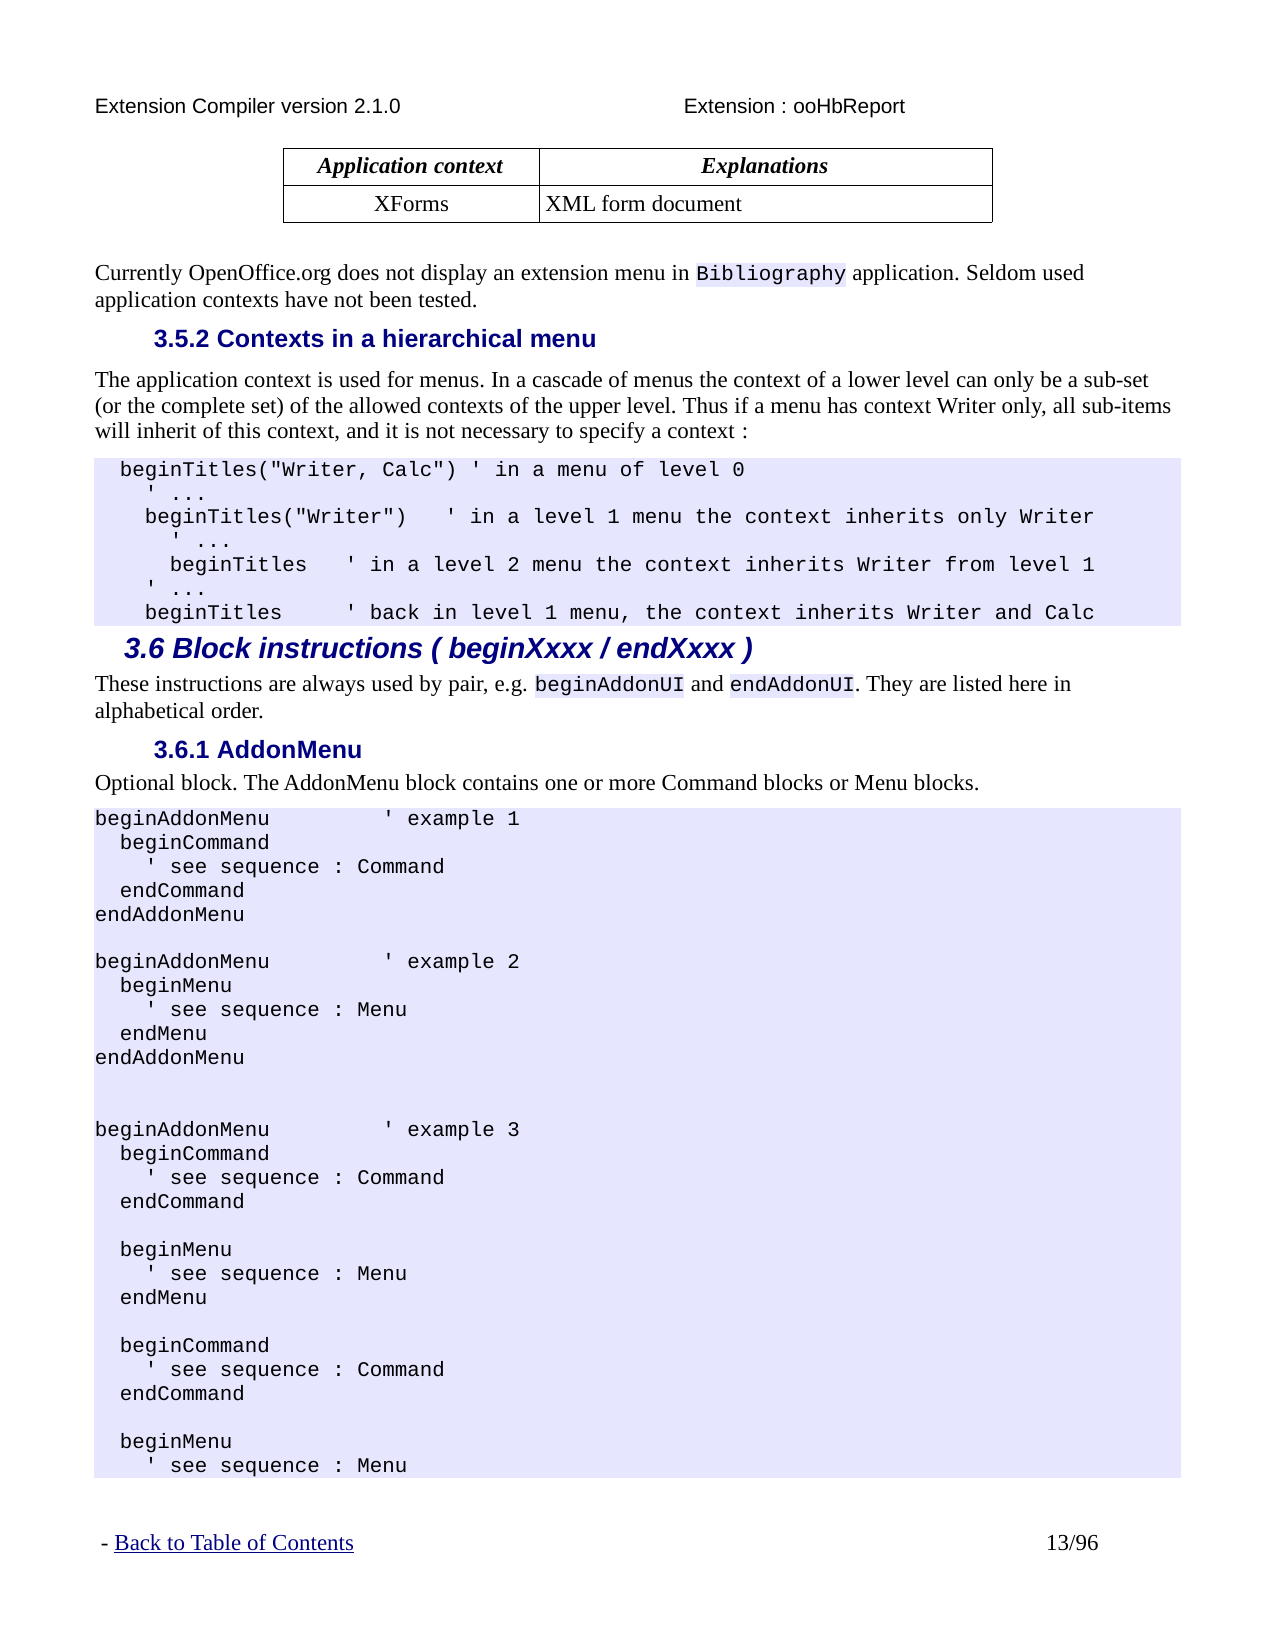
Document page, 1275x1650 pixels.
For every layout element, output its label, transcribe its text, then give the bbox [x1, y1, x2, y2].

table_cell XML form document [540, 186, 992, 222]
text beginTitles("Writer, Calc") ' in a menu of level 0 [94, 458, 1181, 482]
text endCommand [94, 1383, 1181, 1407]
text ' ... [94, 578, 1181, 602]
text beginTitles ' in a level 2 menu the context inherits Writer from level 1 [94, 554, 1181, 578]
text beginAddonMenu ' example 3 [94, 1119, 1181, 1143]
table_cell XForms [284, 186, 539, 222]
text beginTitles("Writer") ' in a level 1 menu the context inherits only Writer [94, 506, 1181, 530]
text beginTitles ' back in level 1 menu, the context inherits Writer and Calc [94, 602, 1181, 626]
text Optional block. The AddonMenu block contains one or more Command blocks or Menu blocks. [94, 769, 1181, 795]
text beginCommand [94, 832, 1181, 856]
text ' see sequence : Menu [94, 1263, 1181, 1287]
text beginAddonMenu ' example 2 [94, 951, 1181, 975]
table_header Application context [284, 149, 539, 184]
text The application context is used for menus. In a cascade of menus the context of a lower level can only be a sub-set (or the complete set) of the allowed contexts of the upper level. Thus if a menu has context Writer only, all sub-items will inherit of this context, and it is not necessary to specify a context : [94, 367, 1181, 444]
text endMenu [94, 1023, 1181, 1047]
text beginAddonMenu ' example 1 [94, 808, 1181, 832]
text beginMenu [94, 1239, 1181, 1263]
text ' see sequence : Menu [94, 1454, 1181, 1478]
subtitle Contexts in a hierarchical menu [153, 325, 1181, 353]
text These instructions are always used by pair, e.g. beginAddonUI and endAddonUI. They are listed here in alphabetical order. [94, 671, 1181, 723]
text ' see sequence : Command [94, 856, 1181, 879]
text ' ... [94, 482, 1181, 506]
table_header Explanations [540, 149, 992, 184]
text endCommand [94, 879, 1181, 903]
subtitle AddonMenu [153, 736, 1181, 764]
text beginMenu [94, 975, 1181, 999]
subtitle Block instructions ( beginXxxx / endXxxx ) [124, 632, 1181, 665]
text beginCommand [94, 1143, 1181, 1167]
text ' see sequence : Menu [94, 999, 1181, 1023]
text ' see sequence : Command [94, 1359, 1181, 1383]
text endAddonMenu [94, 903, 1181, 927]
text endMenu [94, 1287, 1181, 1311]
text Currently OpenOffice.org does not display an extension menu in Bibliography application. Seldom used application contexts have not been tested. [94, 260, 1181, 312]
text endAddonMenu [94, 1047, 1181, 1071]
text beginMenu [94, 1431, 1181, 1454]
text ' see sequence : Command [94, 1167, 1181, 1191]
text ' ... [94, 530, 1181, 554]
text endCommand [94, 1191, 1181, 1215]
text beginCommand [94, 1335, 1181, 1359]
